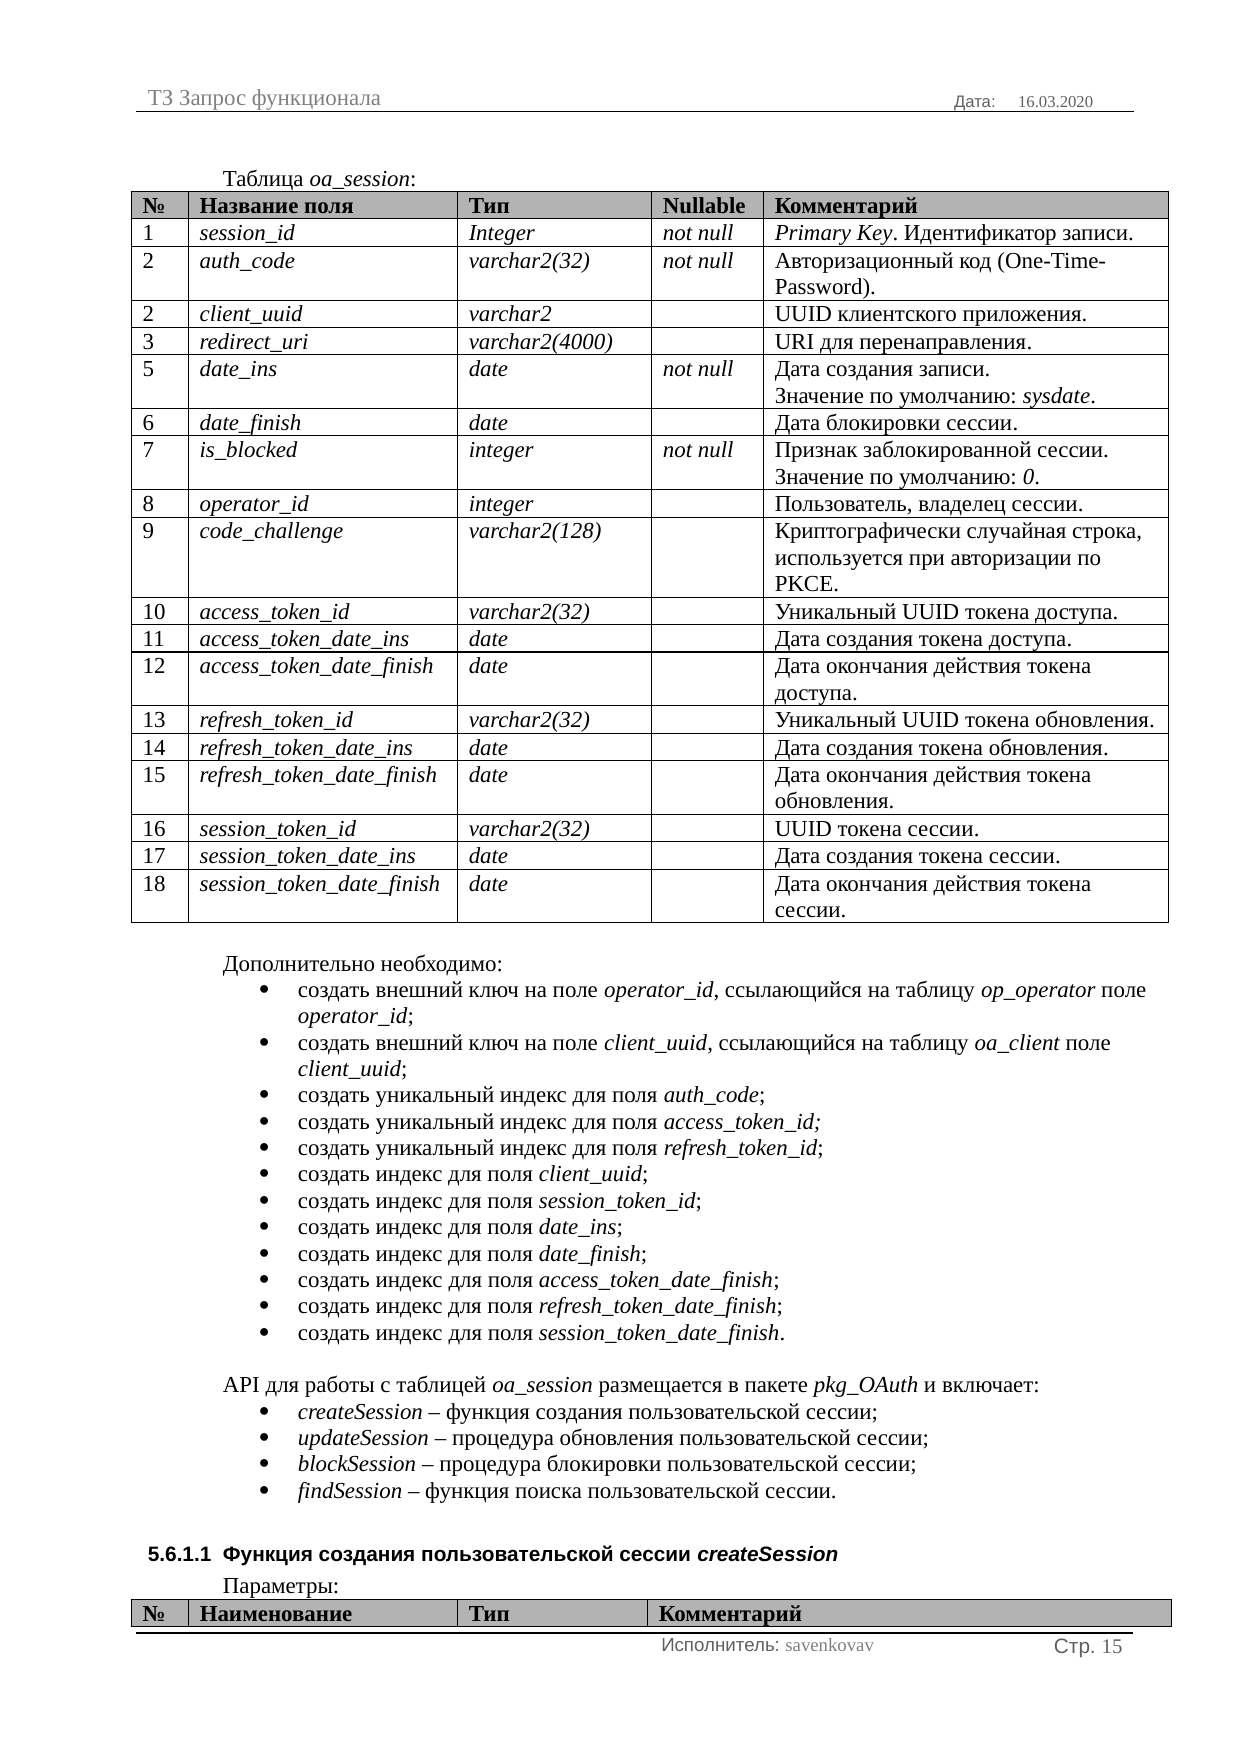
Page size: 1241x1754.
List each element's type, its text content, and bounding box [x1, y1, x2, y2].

table_header Nullable [652, 192, 763, 218]
table_cell [652, 815, 763, 841]
table_cell auth_code [189, 247, 457, 299]
table_cell varchar2(32) [458, 815, 651, 841]
table_cell access_token_date_finish [189, 653, 457, 705]
table_cell 5 [132, 355, 188, 408]
table_cell Дата создания записи. Значение по умолчанию: sysdate. [764, 355, 1168, 408]
table_cell varchar2(32) [458, 247, 651, 299]
table_cell Дата окончания действия токена сессии. [764, 870, 1168, 922]
table_cell access_token_date_ins [189, 625, 457, 651]
list создать внешний ключ на поле operator_id, ссылающийся на таблицу op_operator поле operator_id; [260, 976, 1152, 1029]
table_cell client_uuid [189, 301, 457, 327]
table_cell UUID токена сессии. [764, 815, 1168, 841]
table_cell Пользователь, владелец сессии. [764, 490, 1168, 517]
text Параметры: [223, 1572, 1152, 1598]
list создать внешний ключ на поле client_uuid, ссылающийся на таблицу oa_client поле client_uuid; [260, 1029, 1152, 1081]
table_cell [652, 490, 763, 517]
table_cell 16 [132, 815, 188, 841]
list создать индекс для поля date_finish; [260, 1239, 1152, 1266]
table_cell 17 [132, 842, 188, 868]
table_cell refresh_token_date_ins [189, 734, 457, 760]
table_cell date [458, 653, 651, 705]
table_header Комментарий [648, 1600, 1171, 1626]
table_cell 8 [132, 490, 188, 517]
table_cell integer [458, 490, 651, 517]
list создать индекс для поля session_token_id; [260, 1187, 1152, 1213]
table_cell date [458, 842, 651, 868]
table_cell not null [652, 247, 763, 299]
table_header Название поля [189, 192, 457, 218]
table_cell 10 [132, 598, 188, 624]
table_cell operator_id [189, 490, 457, 517]
table_cell Уникальный UUID токена обновления. [764, 706, 1168, 733]
table_cell refresh_token_date_finish [189, 761, 457, 814]
table_cell [652, 409, 763, 435]
list createSession – функция создания пользовательской сессии; [260, 1398, 1152, 1424]
table_cell access_token_id [189, 598, 457, 624]
table_cell date [458, 761, 651, 814]
table_cell Дата создания токена сессии. [764, 842, 1168, 868]
table_cell date [458, 409, 651, 435]
table_cell 9 [132, 518, 188, 597]
table_cell Primary Key. Идентификатор записи. [764, 219, 1168, 246]
table_cell Признак заблокированной сессии. Значение по умолчанию: 0. [764, 436, 1168, 489]
table_header Тип [458, 192, 651, 218]
table_cell Криптографически случайная строка, используется при авторизации по PKCE. [764, 518, 1168, 597]
table_cell date [458, 870, 651, 922]
table_cell date [458, 625, 651, 651]
table_cell [652, 734, 763, 760]
table_header Комментарий [764, 192, 1168, 218]
table_cell 12 [132, 653, 188, 705]
table_cell [652, 625, 763, 651]
table_cell [652, 842, 763, 868]
table_cell [652, 598, 763, 624]
table_cell 11 [132, 625, 188, 651]
table_cell integer [458, 436, 651, 489]
table_header № [132, 192, 188, 218]
table_cell redirect_uri [189, 328, 457, 354]
table_header № [132, 1600, 188, 1626]
subtitle Функция создания пользовательской сессии createSession [148, 1542, 1152, 1566]
table_cell Авторизационный код (One-Time-Password). [764, 247, 1168, 299]
table_cell Дата окончания действия токена обновления. [764, 761, 1168, 814]
table_cell Дата создания токена обновления. [764, 734, 1168, 760]
text API для работы с таблицей oa_session размещается в пакете pkg_OAuth и включает: [223, 1371, 1152, 1398]
table_cell code_challenge [189, 518, 457, 597]
list создать индекс для поля client_uuid; [260, 1161, 1152, 1187]
table_cell Дата создания токена доступа. [764, 625, 1168, 651]
list findSession – функция поиска пользовательской сессии. [260, 1477, 1152, 1503]
table_cell date [458, 355, 651, 408]
table_cell varchar2 [458, 301, 651, 327]
list создать индекс для поля refresh_token_date_finish; [260, 1292, 1152, 1319]
table_cell not null [652, 355, 763, 408]
list создать индекс для поля date_ins; [260, 1213, 1152, 1239]
table_cell session_token_id [189, 815, 457, 841]
table_cell not null [652, 436, 763, 489]
text Таблица oa_session: [223, 164, 1152, 191]
table_cell Дата окончания действия токена доступа. [764, 653, 1168, 705]
table_cell session_id [189, 219, 457, 246]
table_cell 6 [132, 409, 188, 435]
table_cell 13 [132, 706, 188, 733]
table_cell not null [652, 219, 763, 246]
table_cell [652, 761, 763, 814]
table_cell 18 [132, 870, 188, 922]
table_cell UUID клиентского приложения. [764, 301, 1168, 327]
table_cell 7 [132, 436, 188, 489]
list создать индекс для поля session_token_date_finish. [260, 1319, 1152, 1345]
list blockSession – процедура блокировки пользовательской сессии; [260, 1450, 1152, 1477]
table_cell is_blocked [189, 436, 457, 489]
table_cell 1 [132, 219, 188, 246]
table_cell 3 [132, 328, 188, 354]
table_cell [652, 518, 763, 597]
list создать уникальный индекс для поля auth_code; [260, 1081, 1152, 1108]
table_cell varchar2(4000) [458, 328, 651, 354]
list создать индекс для поля access_token_date_finish; [260, 1266, 1152, 1292]
table_cell varchar2(32) [458, 706, 651, 733]
table_cell session_token_date_finish [189, 870, 457, 922]
table_cell Уникальный UUID токена доступа. [764, 598, 1168, 624]
table_cell session_token_date_ins [189, 842, 457, 868]
table_cell [652, 706, 763, 733]
table_cell URI для перенаправления. [764, 328, 1168, 354]
list создать уникальный индекс для поля access_token_id; [260, 1108, 1152, 1134]
table_cell 2 [132, 301, 188, 327]
table_header Тип [458, 1600, 647, 1626]
table_cell [652, 653, 763, 705]
table_header Наименование [189, 1600, 457, 1626]
table_cell [652, 870, 763, 922]
list создать уникальный индекс для поля refresh_token_id; [260, 1134, 1152, 1161]
table_cell 14 [132, 734, 188, 760]
table_cell 15 [132, 761, 188, 814]
table_cell date_finish [189, 409, 457, 435]
table_cell varchar2(128) [458, 518, 651, 597]
table_cell [652, 301, 763, 327]
text Дополнительно необходимо: [223, 950, 1152, 976]
table_cell 2 [132, 247, 188, 299]
table_cell varchar2(32) [458, 598, 651, 624]
table_cell Дата блокировки сессии. [764, 409, 1168, 435]
table_cell date_ins [189, 355, 457, 408]
table_cell date [458, 734, 651, 760]
table_cell refresh_token_id [189, 706, 457, 733]
table_cell Integer [458, 219, 651, 246]
list updateSession – процедура обновления пользовательской сессии; [260, 1424, 1152, 1450]
table_cell [652, 328, 763, 354]
